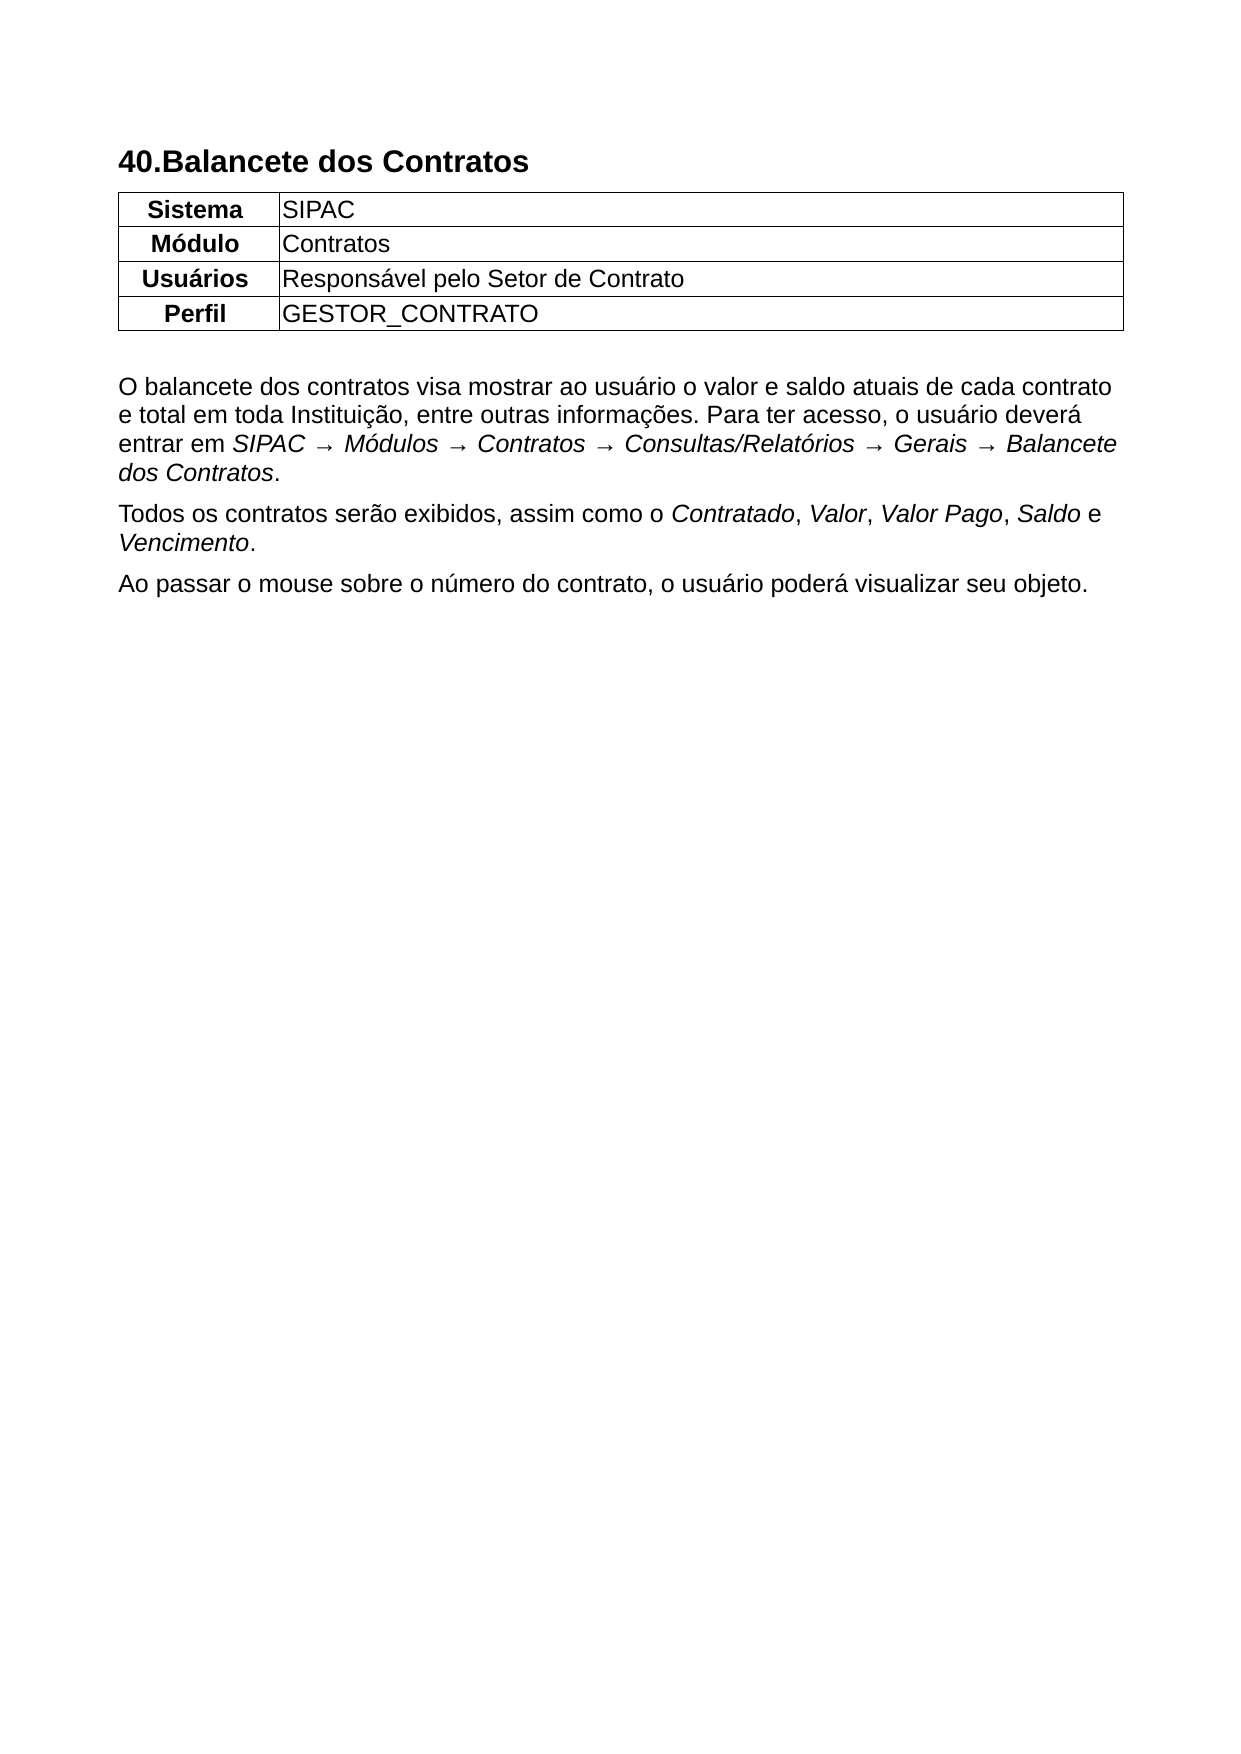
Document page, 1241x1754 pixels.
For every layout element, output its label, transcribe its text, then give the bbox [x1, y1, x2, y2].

table_cell Usuários [119, 262, 279, 296]
text O balancete dos contratos visa mostrar ao usuário o valor e saldo atuais de cada contrato e total em toda Instituição, entre outras informações. Para ter acesso, o usuário deverá entrar em SIPAC → Módulos → Contratos → Consultas/Relatórios → Gerais → Balancete dos Contratos. [118, 372, 1122, 487]
subtitle 40.Balancete dos Contratos [118, 143, 1122, 179]
text Ao passar o mouse sobre o número do contrato, o usuário poderá visualizar seu objeto. [118, 569, 1122, 598]
table_cell Responsável pelo Setor de Contrato [280, 262, 1123, 296]
table_cell Perfil [119, 297, 279, 330]
table_header SIPAC [280, 193, 1123, 226]
table_cell Contratos [280, 227, 1123, 261]
table_header Sistema [119, 193, 279, 226]
table_cell Módulo [119, 227, 279, 261]
text Todos os contratos serão exibidos, assim como o Contratado, Valor, Valor Pago, Saldo e Vencimento. [118, 499, 1122, 557]
table_cell GESTOR_CONTRATO [280, 297, 1123, 330]
